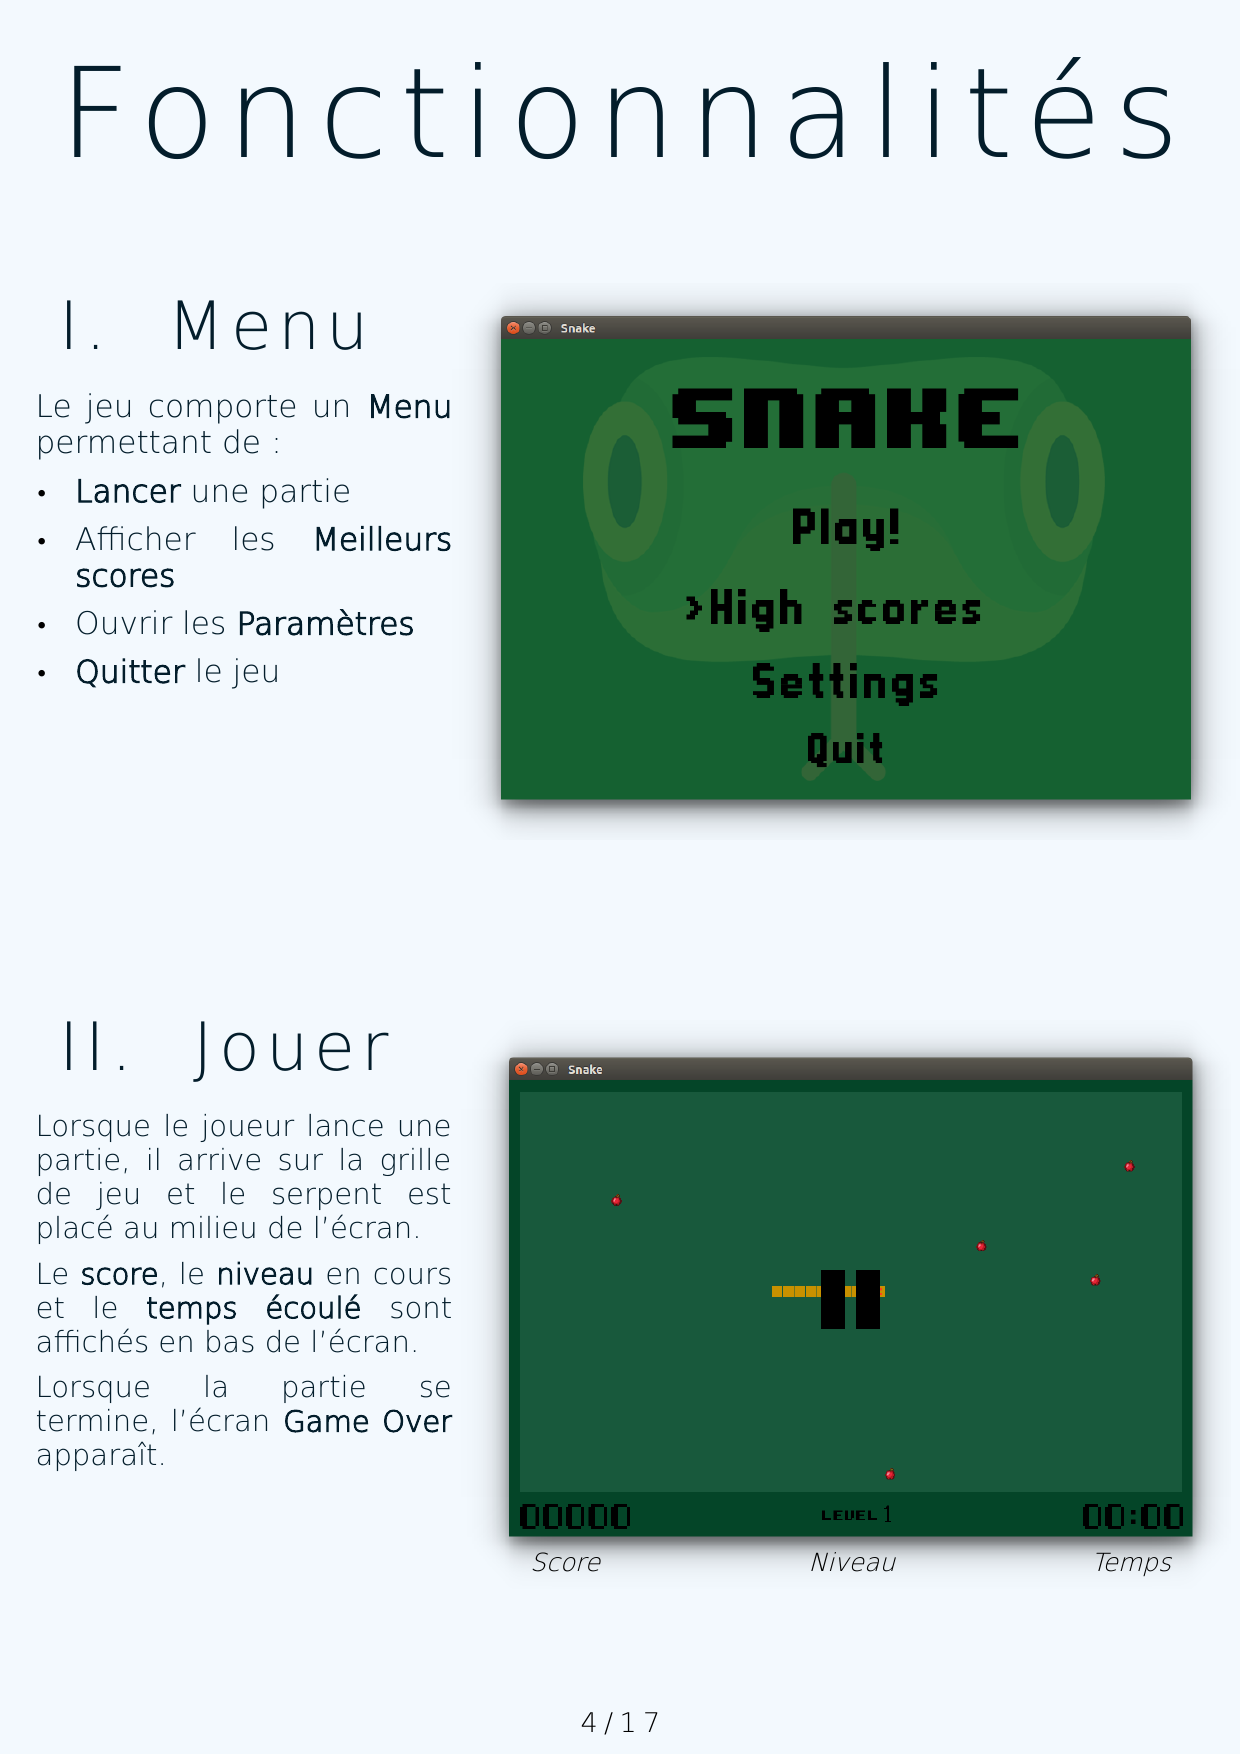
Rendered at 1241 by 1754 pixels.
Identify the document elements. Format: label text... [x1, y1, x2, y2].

text Fonctionnalités [0, 41, 1240, 187]
text Le score, le niveau en cours et le temps écoulé sont affichés en bas de l’écran. [35, 1257, 452, 1359]
text Le jeu comporte un Menu permettant de : [35, 388, 452, 461]
list Lancer une partie [37, 473, 452, 509]
picture [452, 1020, 1203, 1589]
list Quitter le jeu [37, 654, 452, 690]
list Ouvrir les Paramètres [37, 606, 452, 642]
text II. Jouer [59, 1008, 1240, 1086]
text [1203, 1257, 1240, 1359]
text [1203, 1371, 1240, 1472]
text [1203, 1109, 1240, 1245]
list Afficher les Meilleurs scores [37, 521, 452, 594]
text Lorsque la partie se termine, l’écran Game Over apparaît. [35, 1371, 452, 1472]
text Lorsque le joueur lance une partie, il arrive sur la grille de jeu et le serpent est placé au milieu de l’écran. [35, 1109, 452, 1245]
text I. Menu [59, 287, 452, 365]
picture [452, 283, 1240, 840]
